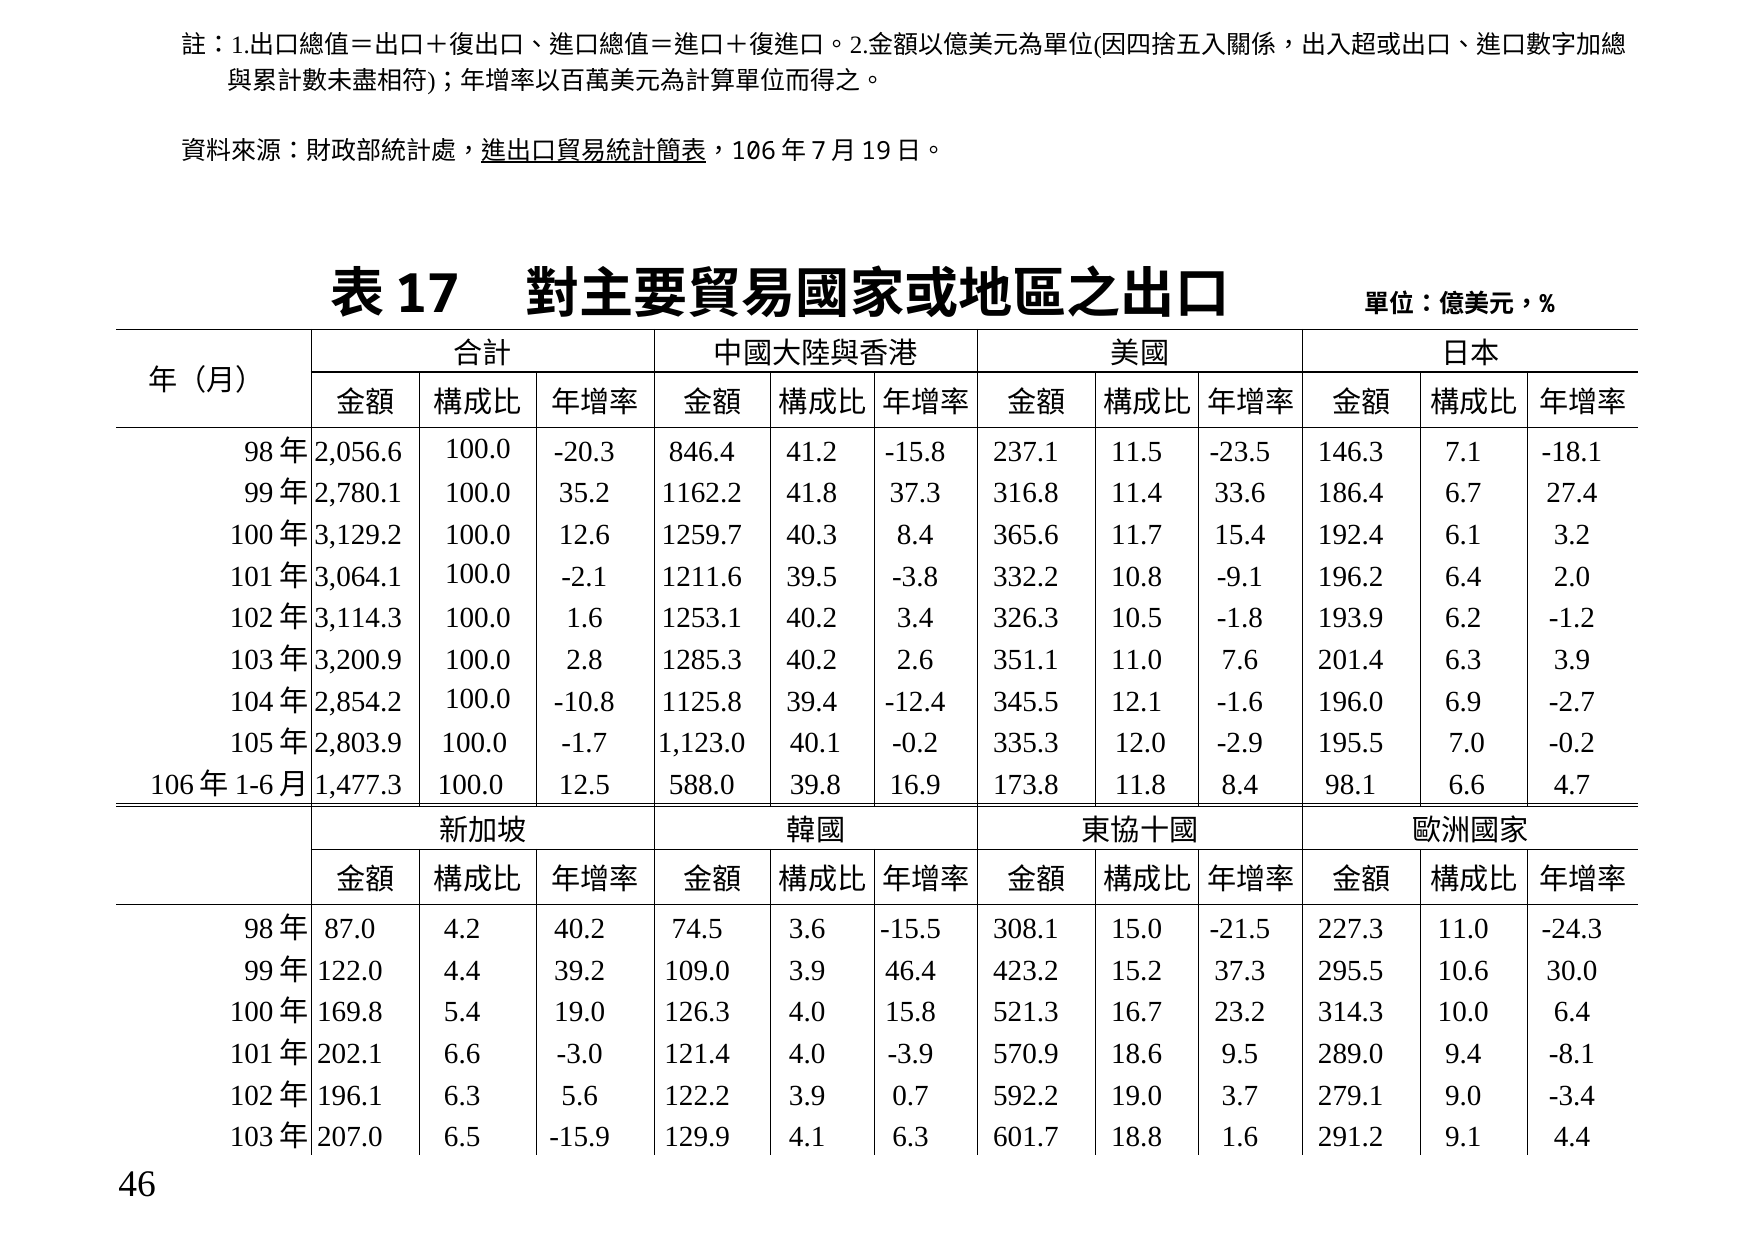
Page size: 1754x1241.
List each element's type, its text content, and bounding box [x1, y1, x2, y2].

table_cell -12.4 [875, 678, 977, 719]
table_cell 37.3 [1199, 947, 1302, 988]
table_cell -15.5 [875, 905, 977, 947]
table_cell 6.7 [1421, 469, 1527, 511]
table_cell 9.0 [1421, 1072, 1527, 1113]
table_cell 年增率 [1199, 850, 1302, 904]
table_cell 100年 [116, 989, 311, 1030]
table_cell 570.9 [978, 1030, 1095, 1072]
table_cell 新加坡 [312, 807, 654, 849]
table_cell 7.1 [1421, 428, 1527, 469]
table_cell -15.8 [875, 428, 977, 469]
table_cell 構成比 [420, 850, 536, 904]
table_cell 6.4 [1421, 553, 1527, 594]
table_cell 100.0 [420, 428, 536, 469]
table_cell 金額 [655, 373, 770, 427]
table_cell 39.4 [771, 678, 874, 719]
table_cell 196.0 [1303, 678, 1420, 719]
table_cell 6.6 [1421, 761, 1527, 803]
table_cell 40.2 [537, 905, 654, 947]
table_cell 6.6 [420, 1030, 536, 1072]
table_cell 279.1 [1303, 1072, 1420, 1113]
table_cell 金額 [1303, 373, 1420, 427]
table_cell 39.8 [771, 761, 874, 803]
table_cell 365.6 [978, 511, 1095, 553]
table_cell 103年 [116, 636, 311, 678]
table_cell 100.0 [420, 469, 536, 511]
table_cell 6.5 [420, 1114, 536, 1155]
table_cell 3.7 [1199, 1072, 1302, 1113]
table_cell 2.0 [1528, 553, 1638, 594]
table_cell 19.0 [1096, 1072, 1198, 1113]
table_cell 4.4 [1528, 1114, 1638, 1155]
table_cell 年增率 [537, 850, 654, 904]
table_cell 1,477.3 [312, 761, 419, 803]
table_cell -24.3 [1528, 905, 1638, 947]
table_cell 2,056.6 [312, 428, 419, 469]
table_cell 2.8 [537, 636, 654, 678]
table_cell -20.3 [537, 428, 654, 469]
table_cell 年增率 [537, 373, 654, 427]
table_cell -10.8 [537, 678, 654, 719]
table_cell 3.6 [771, 905, 874, 947]
table_cell 金額 [312, 850, 419, 904]
table_cell 40.2 [771, 594, 874, 636]
table_cell 316.8 [978, 469, 1095, 511]
table_cell 33.6 [1199, 469, 1302, 511]
table_header 美國 [978, 330, 1302, 371]
table_cell 423.2 [978, 947, 1095, 988]
table_cell 1162.2 [655, 469, 770, 511]
table_cell 4.7 [1528, 761, 1638, 803]
table_cell 15.0 [1096, 905, 1198, 947]
table_cell 6.4 [1528, 989, 1638, 1030]
table_cell 74.5 [655, 905, 770, 947]
table_cell 122.2 [655, 1072, 770, 1113]
table_cell 9.4 [1421, 1030, 1527, 1072]
table_cell 1.6 [537, 594, 654, 636]
table_cell 3,200.9 [312, 636, 419, 678]
table_cell 87.0 [312, 905, 419, 947]
table_cell 5.6 [537, 1072, 654, 1113]
table_cell 1,123.0 [655, 719, 770, 761]
table_cell 100.0 [420, 719, 536, 761]
table_cell 年增率 [1528, 373, 1638, 427]
table_cell 314.3 [1303, 989, 1420, 1030]
table_cell 98年 [116, 905, 311, 947]
table_cell 8.4 [875, 511, 977, 553]
table_cell 129.9 [655, 1114, 770, 1155]
table_cell 金額 [978, 373, 1095, 427]
table_cell 1211.6 [655, 553, 770, 594]
table_cell 601.7 [978, 1114, 1095, 1155]
table_cell 12.0 [1096, 719, 1198, 761]
table_cell 351.1 [978, 636, 1095, 678]
table_cell 1125.8 [655, 678, 770, 719]
table_cell -0.2 [875, 719, 977, 761]
table_cell 99年 [116, 947, 311, 988]
table_cell 126.3 [655, 989, 770, 1030]
table_cell -3.4 [1528, 1072, 1638, 1113]
table_cell 6.9 [1421, 678, 1527, 719]
table_cell 4.0 [771, 1030, 874, 1072]
table_cell 6.2 [1421, 594, 1527, 636]
table_cell 291.2 [1303, 1114, 1420, 1155]
table_cell 237.1 [978, 428, 1095, 469]
table_cell -0.2 [1528, 719, 1638, 761]
table_cell 308.1 [978, 905, 1095, 947]
table_cell 金額 [312, 373, 419, 427]
text 註：1.出口總值＝出口＋復出口、進口總值＝進口＋復進口。2.金額以億美元為單位(因四捨五入關係，出入超或出口、進口數字加總與累計數未盡相符)；年增率以百萬美元為計算單位而得之。 [181, 24, 1636, 97]
table_cell 構成比 [1096, 373, 1198, 427]
table_cell 3.4 [875, 594, 977, 636]
table_cell 18.8 [1096, 1114, 1198, 1155]
table_cell -2.1 [537, 553, 654, 594]
table_cell 186.4 [1303, 469, 1420, 511]
table_cell 韓國 [655, 807, 977, 849]
table_cell 構成比 [420, 373, 536, 427]
table_cell 12.6 [537, 511, 654, 553]
table_cell 15.2 [1096, 947, 1198, 988]
table_cell 98.1 [1303, 761, 1420, 803]
table_cell 40.2 [771, 636, 874, 678]
table_cell 金額 [1303, 850, 1420, 904]
table_cell 11.0 [1096, 636, 1198, 678]
table_cell [116, 849, 311, 904]
table_cell 4.1 [771, 1114, 874, 1155]
table_header 年（月） [116, 330, 311, 427]
table_cell 103年 [116, 1114, 311, 1155]
table_header 合計 [312, 330, 654, 371]
table_cell 101年 [116, 1030, 311, 1072]
table_cell 12.5 [537, 761, 654, 803]
table_cell 35.2 [537, 469, 654, 511]
table_cell 5.4 [420, 989, 536, 1030]
table_cell 1.6 [1199, 1114, 1302, 1155]
table_cell 12.1 [1096, 678, 1198, 719]
table_cell 100.0 [420, 511, 536, 553]
table_cell 東協十國 [978, 807, 1302, 849]
table_cell 39.2 [537, 947, 654, 988]
table_cell 100.0 [420, 594, 536, 636]
table_cell -15.9 [537, 1114, 654, 1155]
table_cell 121.4 [655, 1030, 770, 1072]
table_cell 122.0 [312, 947, 419, 988]
table_cell 201.4 [1303, 636, 1420, 678]
table_cell -1.2 [1528, 594, 1638, 636]
table_cell 3.9 [1528, 636, 1638, 678]
table_cell 195.5 [1303, 719, 1420, 761]
table_cell 9.5 [1199, 1030, 1302, 1072]
table_cell 9.1 [1421, 1114, 1527, 1155]
table_cell 7.0 [1421, 719, 1527, 761]
table_cell 6.3 [420, 1072, 536, 1113]
table_cell 295.5 [1303, 947, 1420, 988]
table_cell 227.3 [1303, 905, 1420, 947]
table_cell 202.1 [312, 1030, 419, 1072]
table_cell 3.9 [771, 1072, 874, 1113]
table_cell 3,129.2 [312, 511, 419, 553]
table_cell 169.8 [312, 989, 419, 1030]
table_cell 15.8 [875, 989, 977, 1030]
table_cell 6.1 [1421, 511, 1527, 553]
table_cell -1.7 [537, 719, 654, 761]
table_cell 1253.1 [655, 594, 770, 636]
table_cell 16.9 [875, 761, 977, 803]
table_cell 37.3 [875, 469, 977, 511]
table_cell 6.3 [875, 1114, 977, 1155]
table_cell 41.2 [771, 428, 874, 469]
table_cell 11.4 [1096, 469, 1198, 511]
table_cell 構成比 [1421, 850, 1527, 904]
table_cell 101年 [116, 553, 311, 594]
table_cell 金額 [978, 850, 1095, 904]
table_cell 592.2 [978, 1072, 1095, 1113]
table_cell 15.4 [1199, 511, 1302, 553]
table_cell -1.6 [1199, 678, 1302, 719]
table_cell -18.1 [1528, 428, 1638, 469]
table_cell 11.7 [1096, 511, 1198, 553]
table_cell 0.7 [875, 1072, 977, 1113]
table_cell 2,854.2 [312, 678, 419, 719]
table_cell 金額 [655, 850, 770, 904]
table_cell 10.6 [1421, 947, 1527, 988]
table_cell -23.5 [1199, 428, 1302, 469]
table_cell 289.0 [1303, 1030, 1420, 1072]
table_cell 年增率 [875, 850, 977, 904]
table_cell 1259.7 [655, 511, 770, 553]
table_cell 146.3 [1303, 428, 1420, 469]
table_cell 10.0 [1421, 989, 1527, 1030]
table_cell 192.4 [1303, 511, 1420, 553]
table_cell -8.1 [1528, 1030, 1638, 1072]
table_cell 11.5 [1096, 428, 1198, 469]
table_cell 年增率 [875, 373, 977, 427]
table_cell 3,064.1 [312, 553, 419, 594]
table_cell 100.0 [420, 761, 536, 803]
table_cell 27.4 [1528, 469, 1638, 511]
table_cell 196.2 [1303, 553, 1420, 594]
table_cell 41.8 [771, 469, 874, 511]
table_cell -2.9 [1199, 719, 1302, 761]
table_cell 173.8 [978, 761, 1095, 803]
table_cell 11.0 [1421, 905, 1527, 947]
table_cell 109.0 [655, 947, 770, 988]
table_cell 構成比 [1421, 373, 1527, 427]
table_cell -21.5 [1199, 905, 1302, 947]
table_cell [116, 807, 311, 849]
table_cell 846.4 [655, 428, 770, 469]
table_cell 196.1 [312, 1072, 419, 1113]
table_cell 207.0 [312, 1114, 419, 1155]
table_cell 7.6 [1199, 636, 1302, 678]
table_cell 3,114.3 [312, 594, 419, 636]
subtitle 表17 對主要貿易國家或地區之出口 單位：億美元，% [118, 250, 1636, 329]
table_cell 11.8 [1096, 761, 1198, 803]
table_header 中國大陸與香港 [655, 330, 977, 371]
table_cell -3.8 [875, 553, 977, 594]
table_cell 100年 [116, 511, 311, 553]
table_cell 102年 [116, 1072, 311, 1113]
table_cell 99年 [116, 469, 311, 511]
table_cell -1.8 [1199, 594, 1302, 636]
table_cell 104年 [116, 678, 311, 719]
table_cell -3.9 [875, 1030, 977, 1072]
table_cell 46.4 [875, 947, 977, 988]
table_cell 98年 [116, 428, 311, 469]
table_cell 40.1 [771, 719, 874, 761]
table_cell 326.3 [978, 594, 1095, 636]
table_cell 106年1-6月 [116, 761, 311, 803]
table_cell 2,780.1 [312, 469, 419, 511]
table_cell 100.0 [420, 678, 536, 719]
table_cell 30.0 [1528, 947, 1638, 988]
table_cell 102年 [116, 594, 311, 636]
table_cell 335.3 [978, 719, 1095, 761]
text 資料來源：財政部統計處，進出口貿易統計簡表，106年7月19日。 [181, 97, 1636, 175]
table_cell -3.0 [537, 1030, 654, 1072]
table_cell 19.0 [537, 989, 654, 1030]
table_cell 18.6 [1096, 1030, 1198, 1072]
table_cell 345.5 [978, 678, 1095, 719]
table_cell 588.0 [655, 761, 770, 803]
table_cell 構成比 [771, 850, 874, 904]
table_cell 4.2 [420, 905, 536, 947]
table_cell 23.2 [1199, 989, 1302, 1030]
table_cell 3.2 [1528, 511, 1638, 553]
table_cell 8.4 [1199, 761, 1302, 803]
table_cell 193.9 [1303, 594, 1420, 636]
table_cell 年增率 [1199, 373, 1302, 427]
table_cell 2.6 [875, 636, 977, 678]
table_cell 構成比 [771, 373, 874, 427]
table_cell 4.4 [420, 947, 536, 988]
table_cell -2.7 [1528, 678, 1638, 719]
table_cell -9.1 [1199, 553, 1302, 594]
table_cell 1285.3 [655, 636, 770, 678]
table_cell 521.3 [978, 989, 1095, 1030]
table_cell 3.9 [771, 947, 874, 988]
table_cell 105年 [116, 719, 311, 761]
table_header 日本 [1303, 330, 1638, 371]
table_cell 10.8 [1096, 553, 1198, 594]
table_cell 10.5 [1096, 594, 1198, 636]
table_cell 4.0 [771, 989, 874, 1030]
table_cell 100.0 [420, 636, 536, 678]
table_cell 39.5 [771, 553, 874, 594]
table_cell 構成比 [1096, 850, 1198, 904]
table_cell 16.7 [1096, 989, 1198, 1030]
table_cell 6.3 [1421, 636, 1527, 678]
table_cell 332.2 [978, 553, 1095, 594]
table_cell 歐洲國家 [1303, 807, 1638, 849]
table_cell 100.0 [420, 553, 536, 594]
table_cell 2,803.9 [312, 719, 419, 761]
table_cell 年增率 [1528, 850, 1638, 904]
table_cell 40.3 [771, 511, 874, 553]
